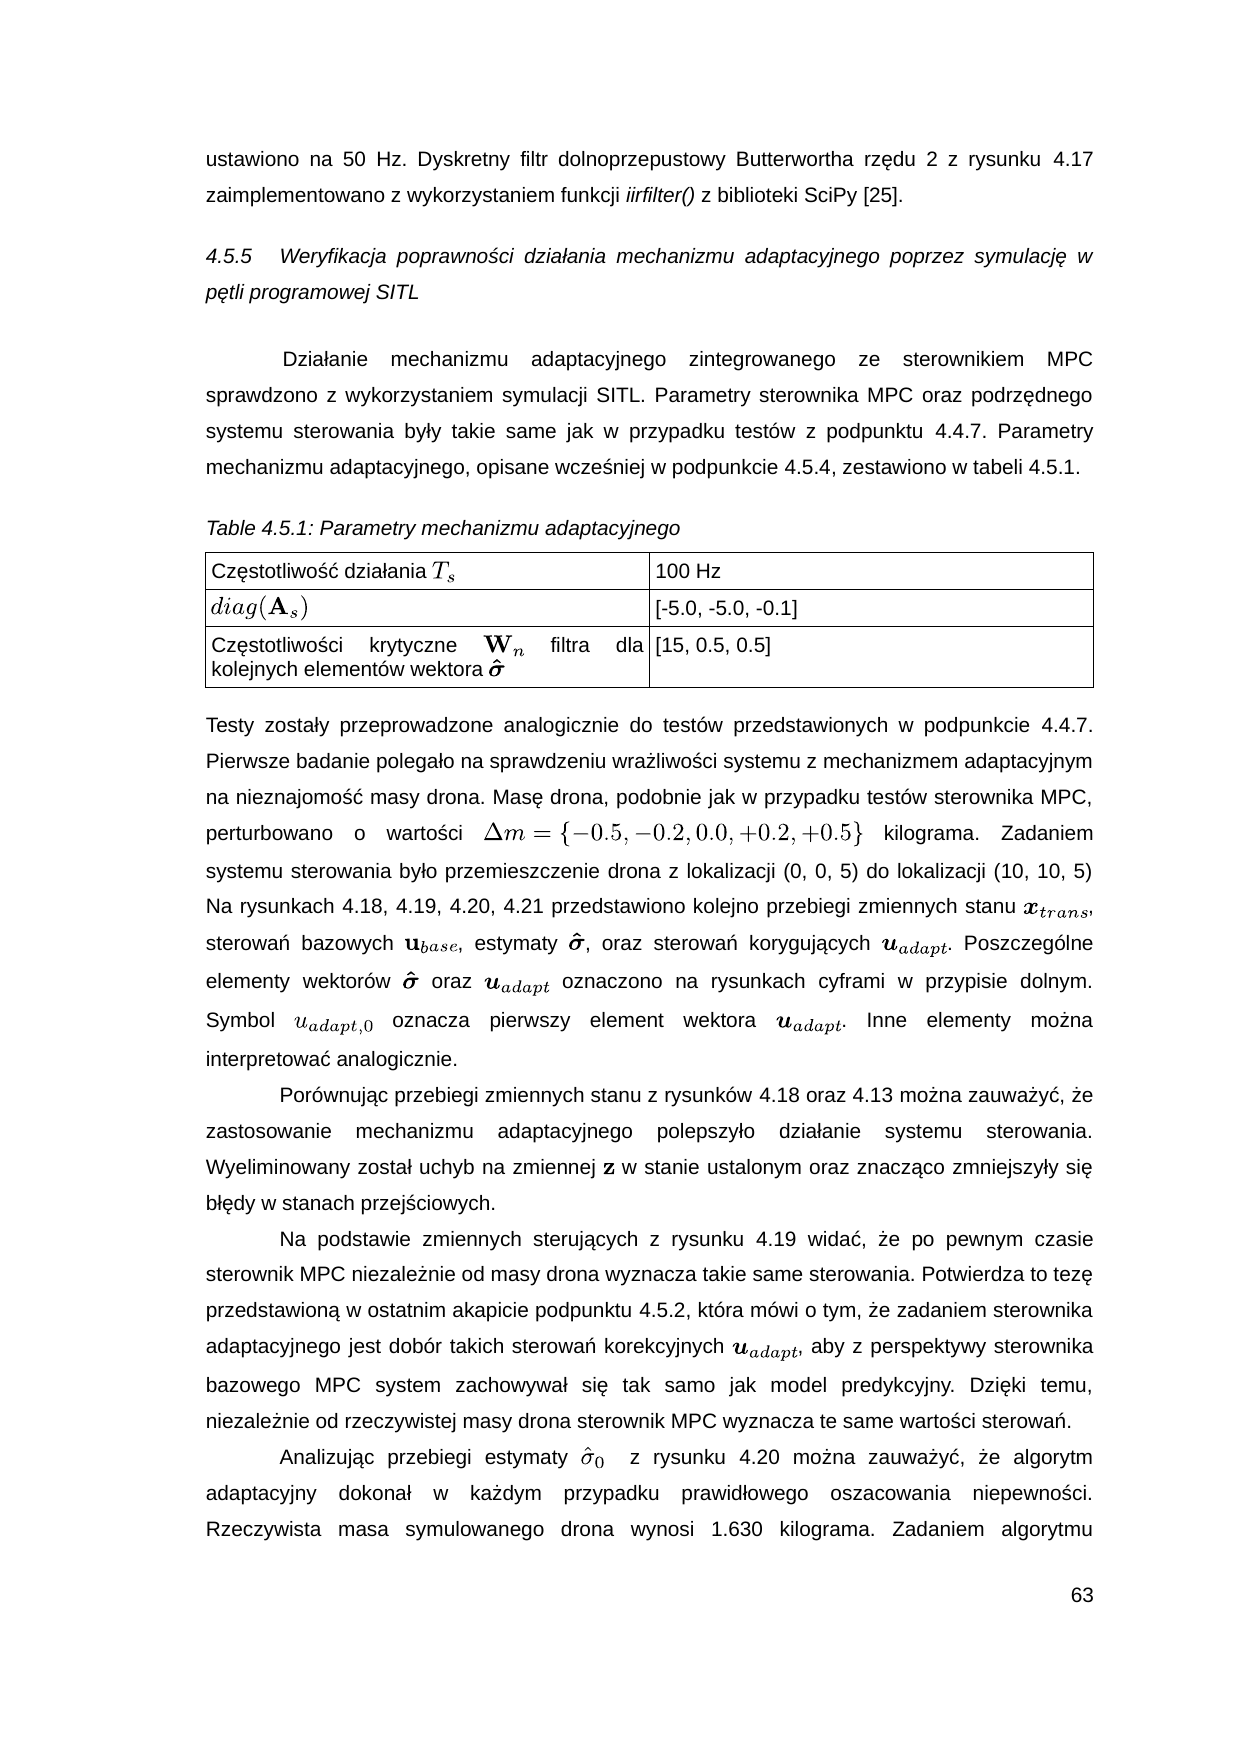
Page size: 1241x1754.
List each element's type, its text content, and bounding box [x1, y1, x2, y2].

text Table 4.5.1: Parametry mechanizmu adaptacyjnego [206, 516, 1093, 540]
text Działanie mechanizmu adaptacyjnego zintegrowanego ze sterownikiem MPC sprawdzono z wykorzystaniem symulacji SITL. Parametry sterownika MPC oraz podrzędnego systemu sterowania były takie same jak w przypadku testów z podpunktu 4.4.7. Parametry mechanizmu adaptacyjnego, opisane wcześniej w podpunkcie 4.5.4, zestawiono w tabeli 4.5.1. [206, 347, 1093, 479]
table_cell [-5.0, -5.0, -0.1] [650, 590, 1093, 626]
text Porównując przebiegi zmiennych stanu z rysunków 4.18 oraz 4.13 można zauważyć, że zastosowanie mechanizmu adaptacyjnego polepszyło działanie systemu sterowania. Wyeliminowany został uchyb na zmiennej w stanie ustalonym oraz znacząco zmniejszyły się błędy w stanach przejściowych. [206, 1083, 1093, 1214]
text Na podstawie zmiennych sterujących z rysunku 4.19 widać, że po pewnym czasie sterownik MPC niezależnie od masy drona wyznacza takie same sterowania. Potwierdza to tezę przedstawioną w ostatnim akapicie podpunktu 4.5.2, która mówi o tym, że zadaniem sterownika adaptacyjnego jest dobór takich sterowań korekcyjnych , aby z perspektywy sterownika bazowego MPC system zachowywał się tak samo jak model predykcyjny. Dzięki temu, niezależnie od rzeczywistej masy drona sterownik MPC wyznacza te same wartości sterowań. [206, 1226, 1093, 1433]
text Testy zostały przeprowadzone analogicznie do testów przedstawionych w podpunkcie 4.4.7. Pierwsze badanie polegało na sprawdzeniu wrażliwości systemu z mechanizmem adaptacyjnym na nieznajomość masy drona. Masę drona, podobnie jak w przypadku testów sterownika MPC, perturbowano o wartości kilograma. Zadaniem systemu sterowania było przemieszczenie drona z lokalizacji (0, 0, 5) do lokalizacji (10, 10, 5) Na rysunkach 4.18, 4.19, 4.20, 4.21 przedstawiono kolejno przebiegi zmiennych stanu , sterowań bazowych , estymaty , oraz sterowań korygujących . Poszczególne elementy wektorów oraz oznaczono na rysunkach cyframi w przypisie dolnym. Symbol oznacza pierwszy element wektora . Inne elementy można interpretować analogicznie. [206, 713, 1093, 1071]
text Analizując przebiegi estymaty z rysunku 4.20 można zauważyć, że algorytm adaptacyjny dokonał w każdym przypadku prawidłowego oszacowania niepewności. Rzeczywista masa symulowanego drona wynosi 1.630 kilograma. Zadaniem algorytmu [206, 1445, 1093, 1541]
table_header Częstotliwość działania [206, 553, 649, 589]
table_cell [206, 590, 649, 626]
subtitle Weryfikacja poprawności działania mechanizmu adaptacyjnego poprzez symulację w pętli programowej SITL [206, 244, 1093, 304]
text ustawiono na 50 Hz. Dyskretny filtr dolnoprzepustowy Butterwortha rzędu 2 z rysunku 4.17 zaimplementowano z wykorzystaniem funkcji iirfilter() z biblioteki SciPy [25]. [206, 147, 1093, 207]
table_header 100 Hz [650, 553, 1093, 589]
table_cell Częstotliwości krytyczne filtra dla kolejnych elementów wektora [206, 627, 649, 687]
table_cell [15, 0.5, 0.5] [650, 627, 1093, 687]
